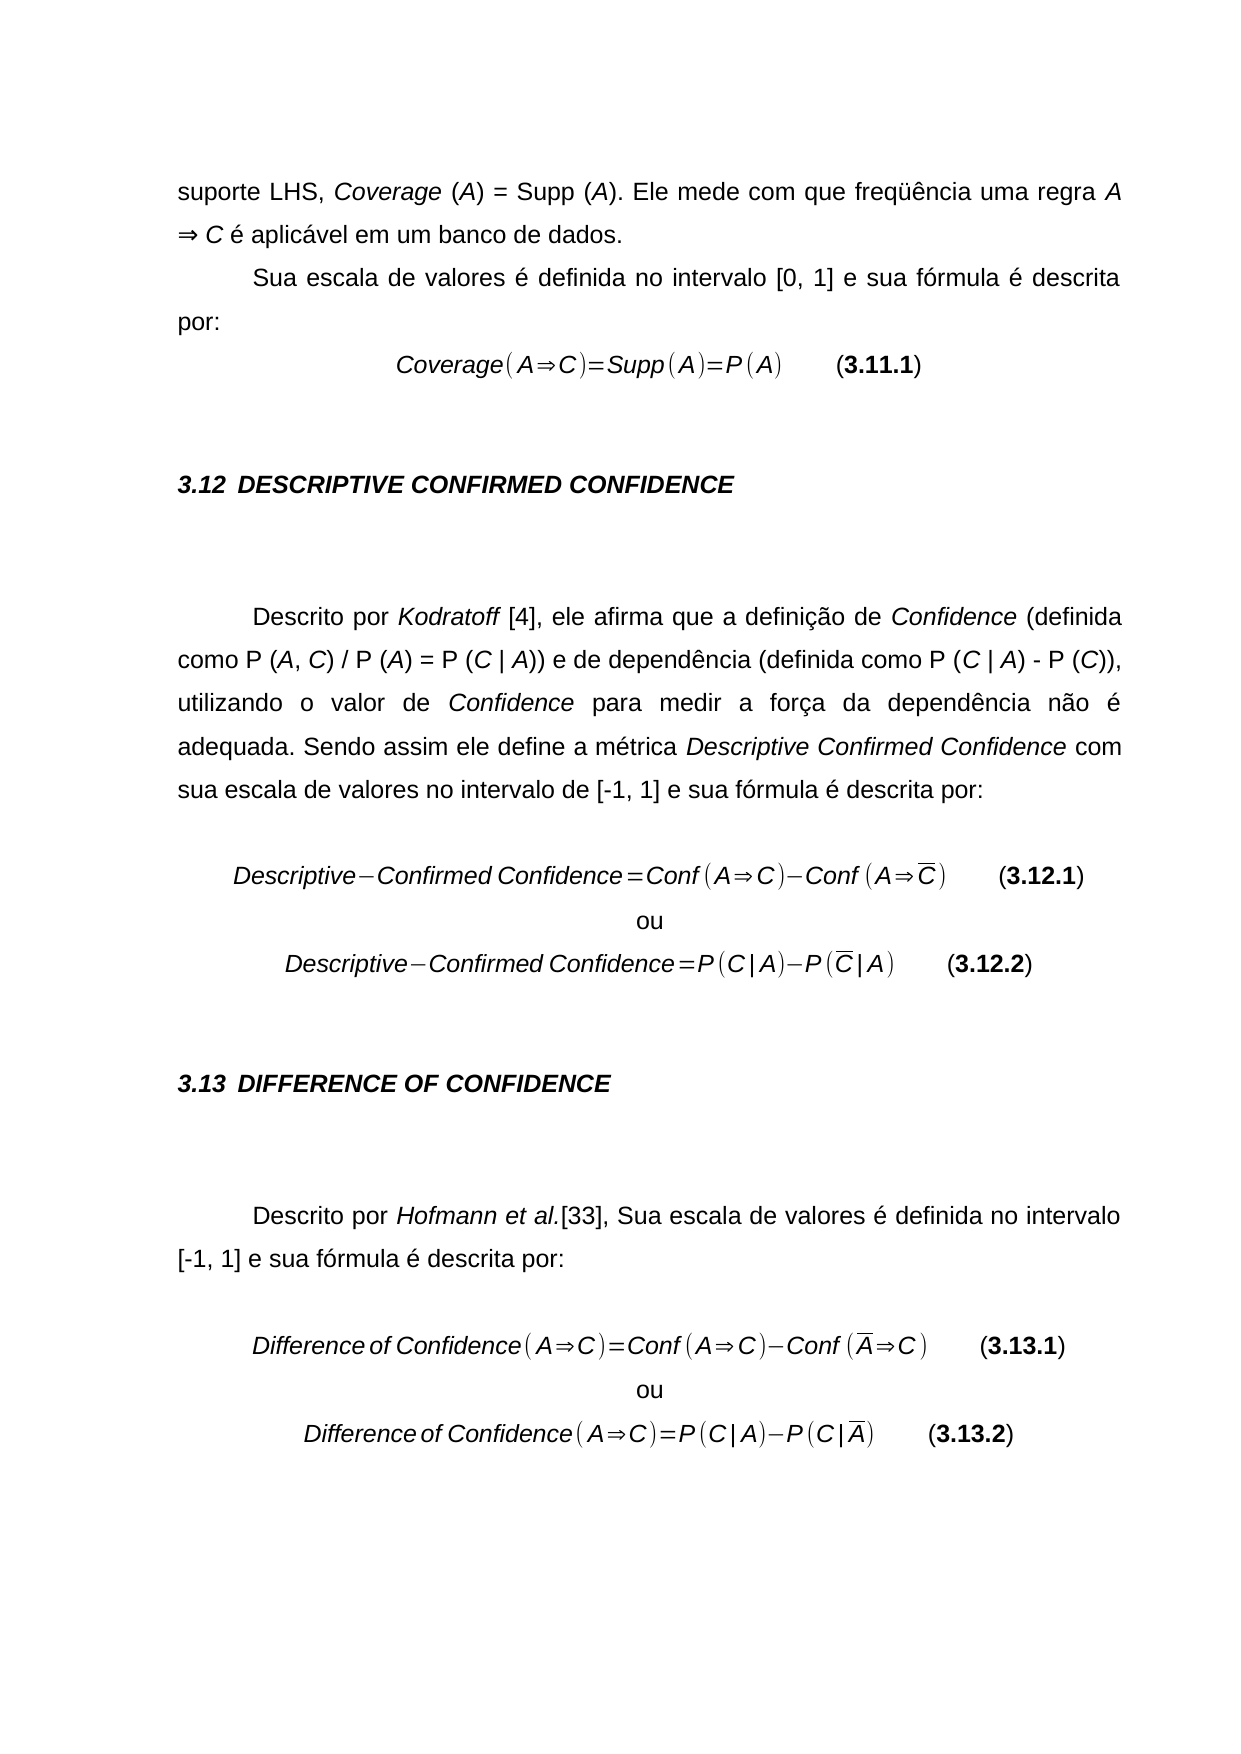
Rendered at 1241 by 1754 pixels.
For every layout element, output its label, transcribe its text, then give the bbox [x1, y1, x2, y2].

text (3.11.1) [177, 350, 1122, 380]
text suporte LHS, Coverage (A) = Supp (A). Ele mede com que freqüência uma regra A ⇒ C é aplicável em um banco de dados. [177, 177, 1122, 249]
text Descrito por Kodratoff [4], ele afirma que a definição de Confidence (definida como P (A, C) / P (A) = P (C | A)) e de dependência (definida como P (C | A) - P (C)), utilizando o valor de Confidence para medir a força da dependência não é adequada. Sendo assim ele define a métrica Descriptive Confirmed Confidence com sua escala de valores no intervalo de [-1, 1] e sua fórmula é descrita por: [177, 602, 1122, 803]
text Descrito por Hofmann et al.[33], Sua escala de valores é definida no intervalo [-1, 1] e sua fórmula é descrita por: [177, 1201, 1122, 1273]
subtitle DIFFERENCE OF CONFIDENCE [177, 1069, 1122, 1097]
text Sua escala de valores é definida no intervalo [0, 1] e sua fórmula é descrita por: [177, 263, 1122, 335]
text ou [177, 906, 1122, 934]
text (3.12.1) [177, 861, 1122, 891]
text ou [177, 1376, 1122, 1404]
text (3.12.2) [177, 949, 1122, 979]
subtitle DESCRIPTIVE CONFIRMED CONFIDENCE [177, 469, 1122, 498]
text (3.13.1) [177, 1331, 1122, 1361]
text (3.13.2) [177, 1419, 1122, 1449]
